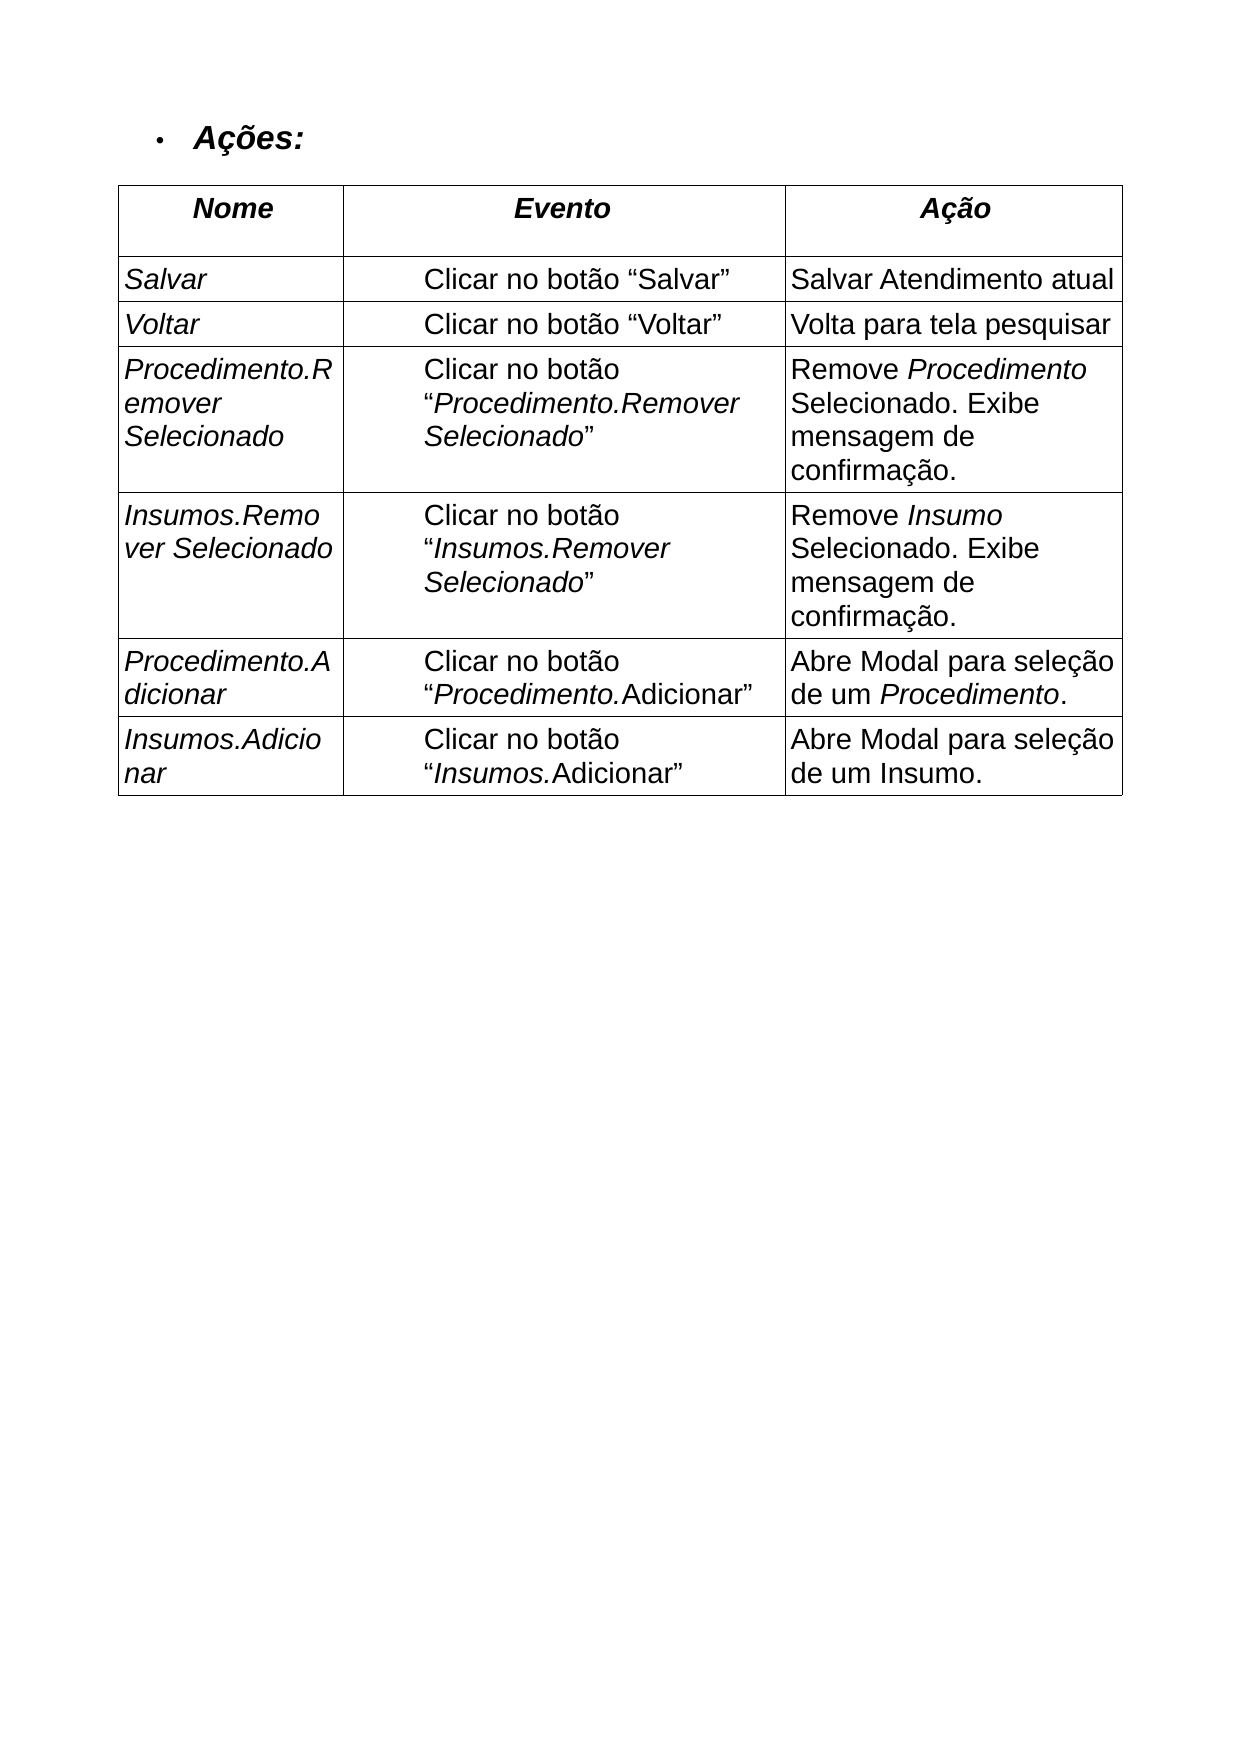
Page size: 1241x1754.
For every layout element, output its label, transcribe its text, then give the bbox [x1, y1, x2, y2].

table_header Nome [119, 186, 343, 256]
table_cell Clicar no botão “Insumos.Adicionar” [344, 717, 785, 795]
list Ações: [156, 118, 1122, 157]
table_cell Insumos.Remover Selecionado [119, 493, 343, 638]
table_header Ação [786, 186, 1122, 256]
table_cell Volta para tela pesquisar [786, 302, 1122, 346]
table_cell Clicar no botão “Salvar” [344, 257, 785, 301]
table_cell Voltar [119, 302, 343, 346]
table_cell Clicar no botão “Procedimento.Remover Selecionado” [344, 347, 785, 492]
table_cell Salvar [119, 257, 343, 301]
table_cell Clicar no botão “Procedimento.Adicionar” [344, 639, 785, 716]
table_header Evento [344, 186, 785, 256]
table_cell Remove Insumo Selecionado. Exibe mensagem de confirmação. [786, 493, 1122, 638]
table_cell Clicar no botão “Voltar” [344, 302, 785, 346]
table_cell Insumos.Adicionar [119, 717, 343, 795]
table_cell Procedimento.Remover Selecionado [119, 347, 343, 492]
table_cell Abre Modal para seleção de um Procedimento. [786, 639, 1122, 716]
table_cell Procedimento.Adicionar [119, 639, 343, 716]
table_cell Clicar no botão “Insumos.Remover Selecionado” [344, 493, 785, 638]
table_cell Salvar Atendimento atual [786, 257, 1122, 301]
table_cell Remove Procedimento Selecionado. Exibe mensagem de confirmação. [786, 347, 1122, 492]
table_cell Abre Modal para seleção de um Insumo. [786, 717, 1122, 795]
